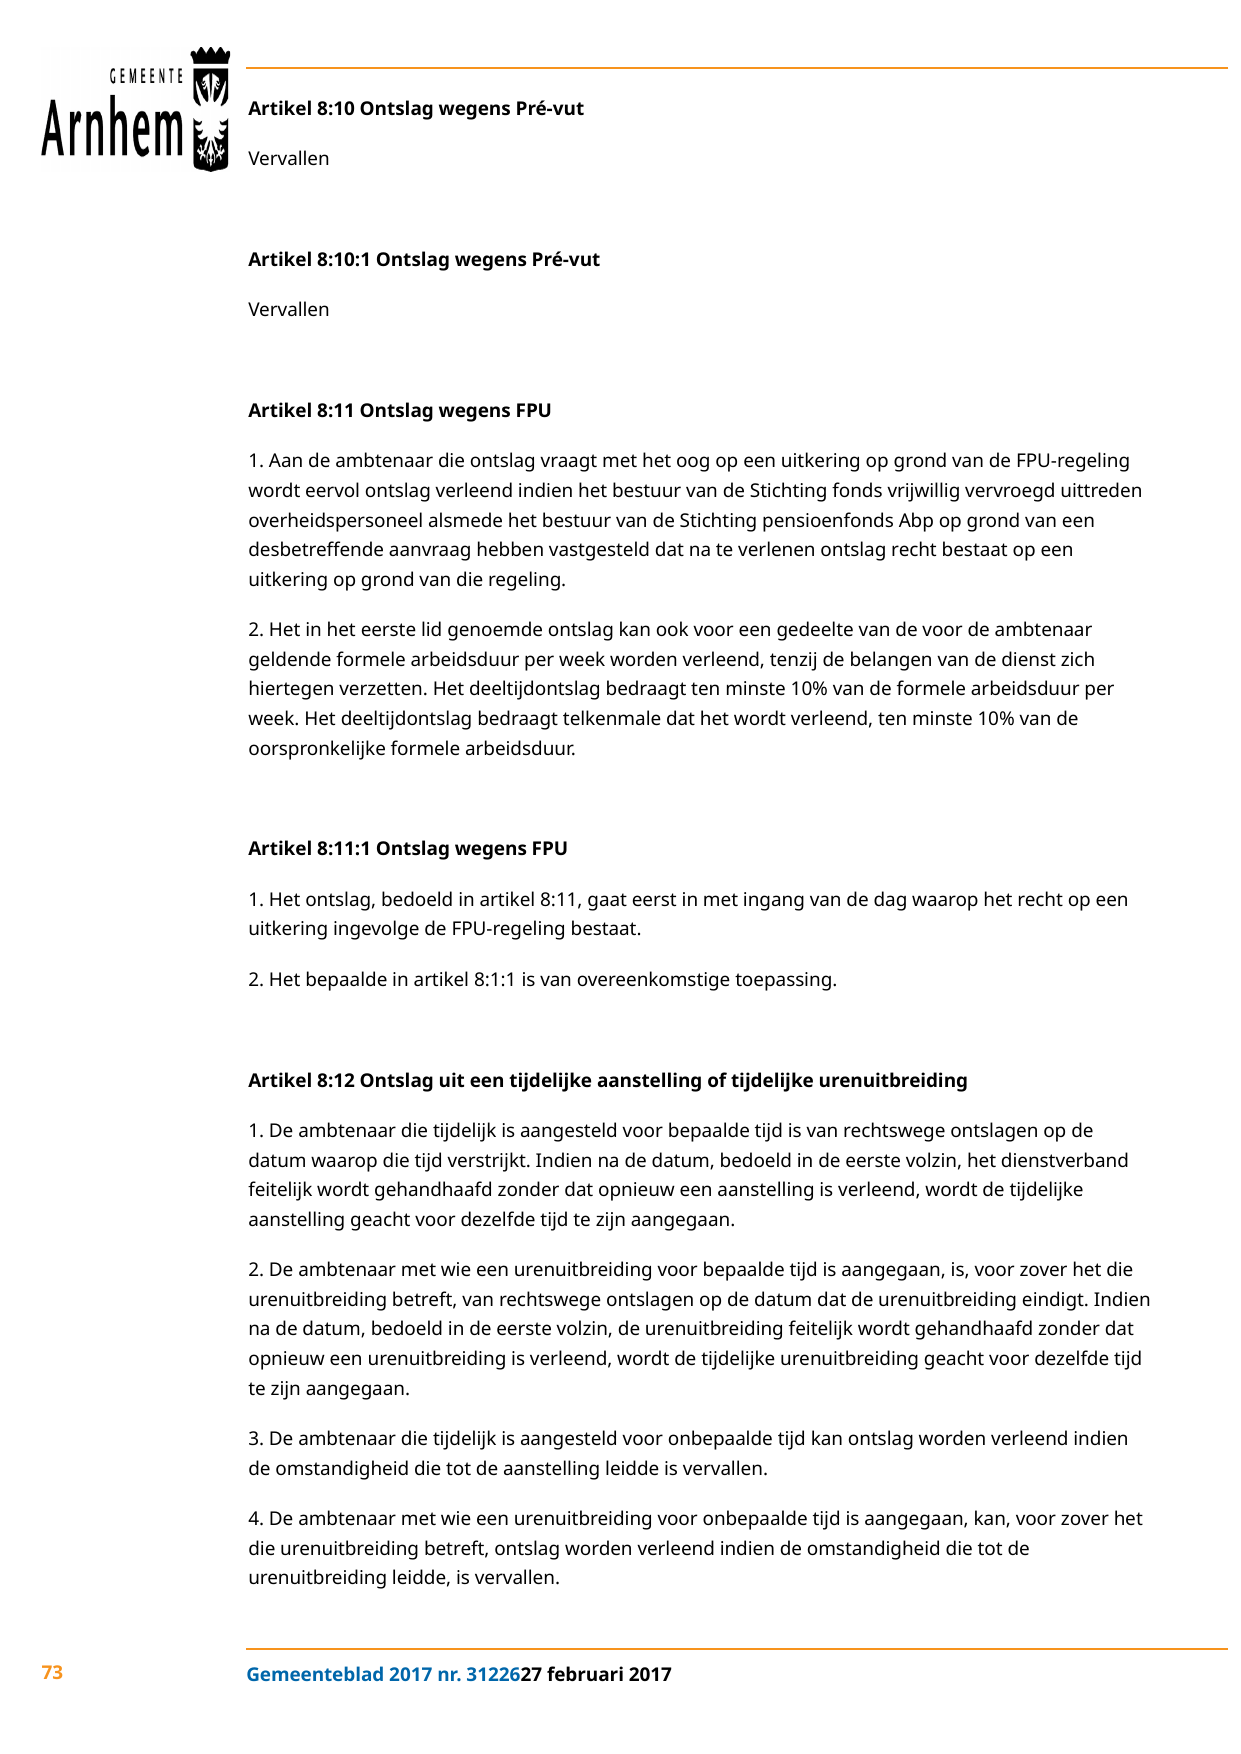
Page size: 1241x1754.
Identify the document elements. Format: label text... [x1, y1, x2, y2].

text 2. Het in het eerste lid genoemde ontslag kan ook voor een gedeelte van de voor de ambtenaar geldende formele arbeidsduur per week worden verleend, tenzij de belangen van de dienst zich hiertegen verzetten. Het deeltijdontslag bedraagt ten minste 10% van de formele arbeidsduur per week. Het deeltijdontslag bedraagt telkenmale dat het wordt verleend, ten minste 10% van de oorspronkelijke formele arbeidsduur. [248, 616, 1152, 761]
text 1. Aan de ambtenaar die ontslag vraagt met het oog op een uitkering op grond van de FPU-regeling wordt eervol ontslag verleend indien het bestuur van de Stichting fonds vrijwillig vervroegd uittreden overheidspersoneel alsmede het bestuur van de Stichting pensioenfonds Abp op grond van een desbetreffende aanvraag hebben vastgesteld dat na te verlenen ontslag recht bestaat op een uitkering op grond van die regeling. [248, 448, 1152, 592]
text Vervallen [248, 145, 1152, 171]
text 2. Het bepaalde in artikel 8:1:1 is van overeenkomstige toepassing. [248, 966, 1152, 992]
text Artikel 8:10:1 Ontslag wegens Pré-vut [248, 246, 1152, 272]
text 1. De ambtenaar die tijdelijk is aangesteld voor bepaalde tijd is van rechtswege ontslagen op de datum waarop die tijd verstrijkt. Indien na de datum, bedoeld in de eerste volzin, het dienstverband feitelijk wordt gehandhaafd zonder dat opnieuw een aanstelling is verleend, wordt de tijdelijke aanstelling geacht voor dezelfde tijd te zijn aangegaan. [248, 1117, 1152, 1232]
text 3. De ambtenaar die tijdelijk is aangesteld voor onbepaalde tijd kan ontslag worden verleend indien de omstandigheid die tot de aanstelling leidde is vervallen. [248, 1425, 1152, 1481]
text Vervallen [248, 296, 1152, 322]
text 1. Het ontslag, bedoeld in artikel 8:11, gaat eerst in met ingang van de dag waarop het recht op een uitkering ingevolge de FPU-regeling bestaat. [248, 886, 1152, 941]
picture [41, 47, 231, 172]
text Artikel 8:12 Ontslag uit een tijdelijke aanstelling of tijdelijke urenuitbreiding [248, 1067, 1152, 1093]
text Artikel 8:11:1 Ontslag wegens FPU [248, 836, 1152, 861]
text Artikel 8:11 Ontslag wegens FPU [248, 397, 1152, 423]
text 2. De ambtenaar met wie een urenuitbreiding voor bepaalde tijd is aangegaan, is, voor zover het die urenuitbreiding betreft, van rechtswege ontslagen op de datum dat de urenuitbreiding eindigt. Indien na de datum, bedoeld in de eerste volzin, de urenuitbreiding feitelijk wordt gehandhaafd zonder dat opnieuw een urenuitbreiding is verleend, wordt de tijdelijke urenuitbreiding geacht voor dezelfde tijd te zijn aangegaan. [248, 1256, 1152, 1401]
text 4. De ambtenaar met wie een urenuitbreiding voor onbepaalde tijd is aangegaan, kan, voor zover het die urenuitbreiding betreft, ontslag worden verleend indien de omstandigheid die tot de urenuitbreiding leidde, is vervallen. [248, 1505, 1152, 1590]
text Artikel 8:10 Ontslag wegens Pré-vut [248, 95, 1152, 121]
